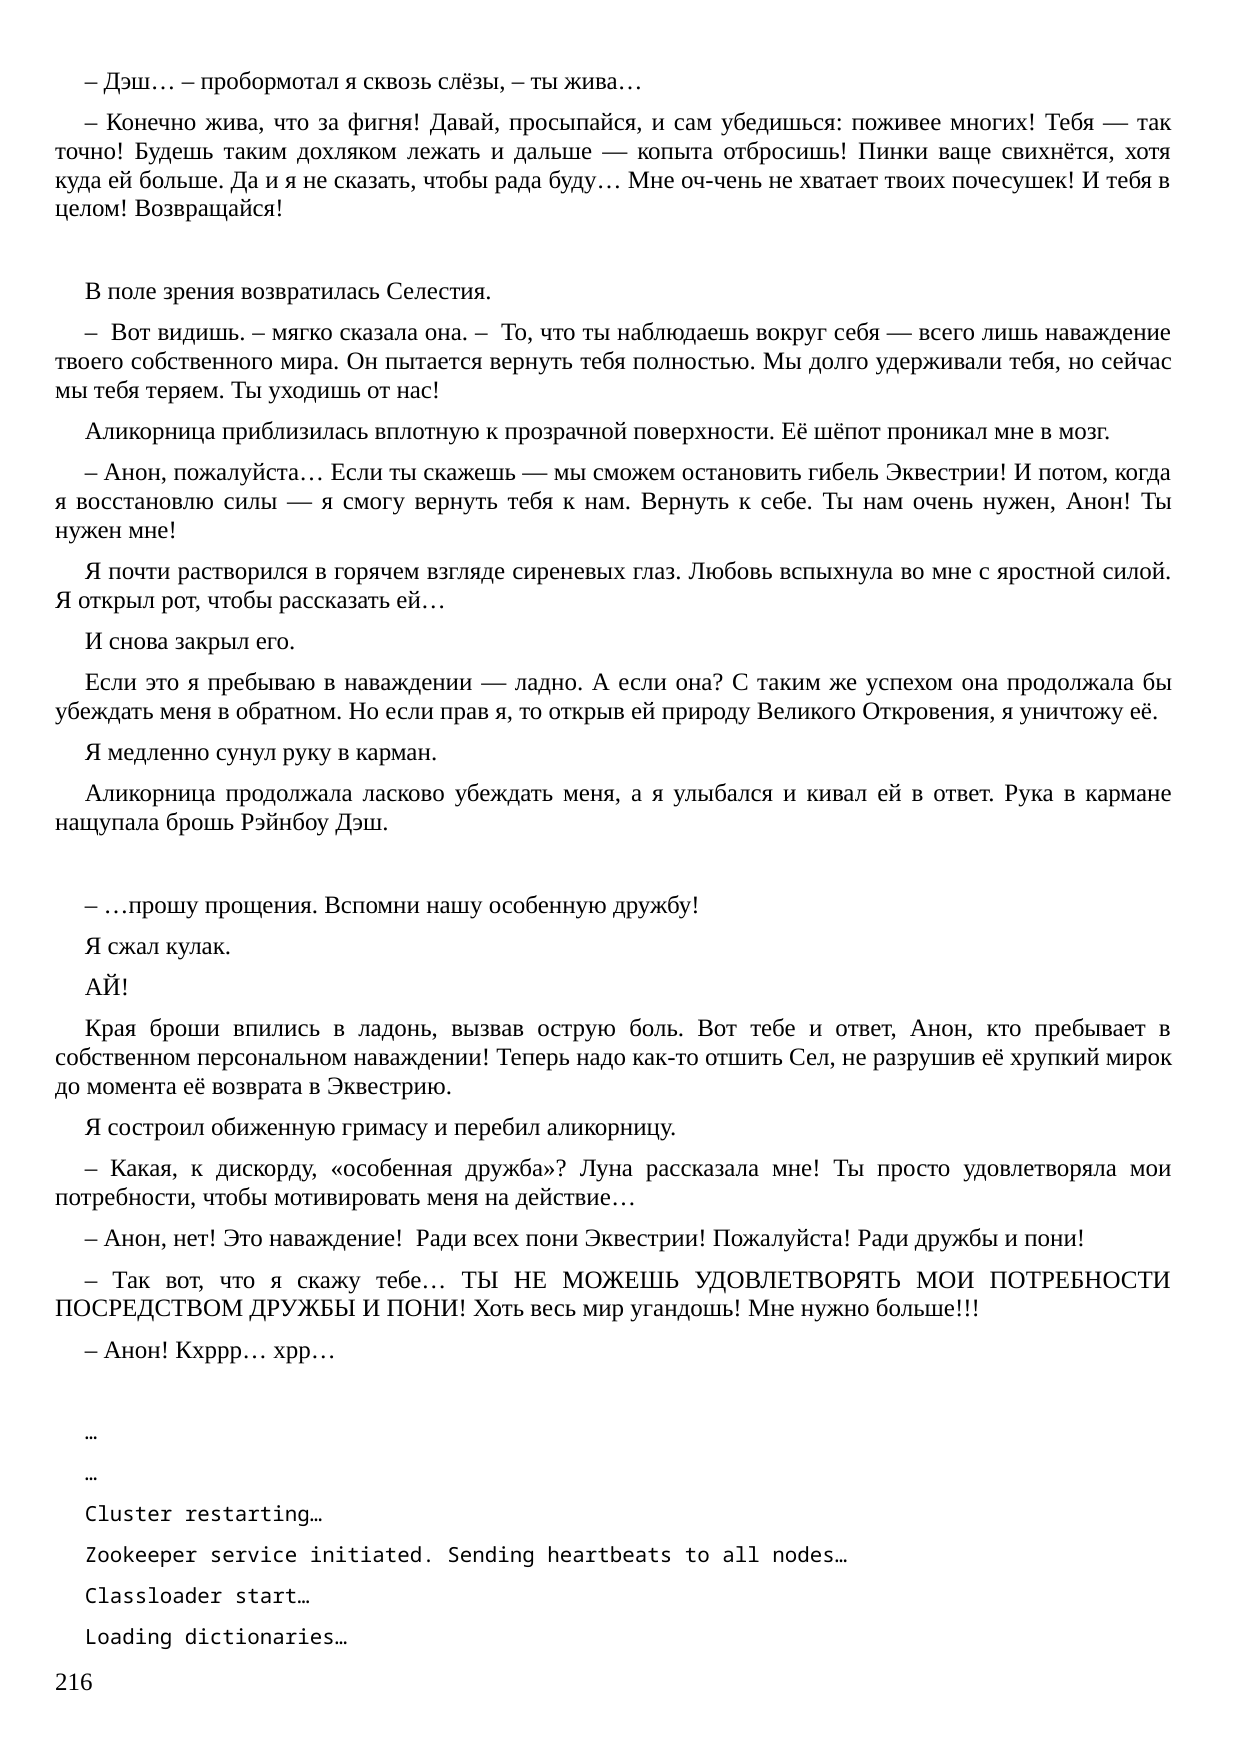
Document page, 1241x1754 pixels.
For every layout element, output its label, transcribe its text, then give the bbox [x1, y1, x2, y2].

text – Так вот, что я скажу тебе… ТЫ НЕ МОЖЕШЬ УДОВЛЕТВОРЯТЬ МОИ ПОТРЕБНОСТИ ПОСРЕДСТВОМ ДРУЖБЫ И ПОНИ! Хоть весь мир угандошь! Мне нужно больше!!! [55, 1265, 1173, 1322]
text Аликорница приблизилась вплотную к прозрачной поверхности. Её шёпот проникал мне в мозг. [55, 416, 1173, 445]
text – Какая, к дискорду, «особенная дружба»? Луна рассказала мне! Ты просто удовлетворяла мои потребности, чтобы мотивировать меня на действие… [55, 1153, 1173, 1211]
text АЙ! [55, 972, 1173, 1001]
text Cluster restarting… [55, 1499, 1173, 1528]
text Zookeeper service initiated. Sending heartbeats to all nodes… [55, 1540, 1173, 1568]
text В поле зрения возвратилась Селестия. [55, 276, 1173, 305]
text Я медленно сунул руку в карман. [55, 737, 1173, 766]
text Аликорница продолжала ласково убеждать меня, а я улыбался и кивал ей в ответ. Рука в кармане нащупала брошь Рэйнбоу Дэш. [55, 778, 1173, 836]
text Я почти растворился в горячем взгляде сиреневых глаз. Любовь вспыхнула во мне с яростной силой. Я открыл рот, чтобы рассказать ей… [55, 556, 1173, 613]
text … [55, 1458, 1173, 1487]
text – Анон, пожалуйста… Если ты скажешь — мы сможем остановить гибель Эквестрии! И потом, когда я восстановлю силы — я смогу вернуть тебя к нам. Вернуть к себе. Ты нам очень нужен, Анон! Ты нужен мне! [55, 457, 1173, 543]
text Loading dictionaries… [55, 1622, 1173, 1650]
text Я состроил обиженную гримасу и перебил аликорницу. [55, 1112, 1173, 1141]
text – Дэш… – пробормотал я сквозь слёзы, – ты жива… [55, 66, 1173, 95]
text – …прошу прощения. Вспомни нашу особенную дружбу! [55, 890, 1173, 918]
text Classloader start… [55, 1581, 1173, 1609]
text Края броши впились в ладонь, вызвав острую боль. Вот тебе и ответ, Анон, кто пребывает в собственном персональном наваждении! Теперь надо как-то отшить Сел, не разрушив её хрупкий мирок до момента её возврата в Эквестрию. [55, 1013, 1173, 1100]
text – Анон, нет! Это наваждение! Ради всех пони Эквестрии! Пожалуйста! Ради дружбы и пони! [55, 1223, 1173, 1252]
text – Анон! Кхррр… хрр… [55, 1335, 1173, 1363]
text И снова закрыл его. [55, 626, 1173, 655]
text Я сжал кулак. [55, 931, 1173, 960]
text – Конечно жива, что за фигня! Давай, просыпайся, и сам убедишься: поживее многих! Тебя — так точно! Будешь таким дохляком лежать и дальше — копыта отбросишь! Пинки ваще свихнётся, хотя куда ей больше. Да и я не сказать, чтобы рада буду… Мне оч-чень не хватает твоих почесушек! И тебя в целом! Возвращайся! [55, 107, 1173, 222]
text – Вот видишь. – мягко сказала она. – То, что ты наблюдаешь вокруг себя — всего лишь наваждение твоего собственного мира. Он пытается вернуть тебя полностью. Мы долго удерживали тебя, но сейчас мы тебя теряем. Ты уходишь от нас! [55, 317, 1173, 403]
text … [55, 1417, 1173, 1446]
text Если это я пребываю в наваждении — ладно. А если она? С таким же успехом она продолжала бы убеждать меня в обратном. Но если прав я, то открыв ей природу Великого Откровения, я уничтожу её. [55, 667, 1173, 725]
